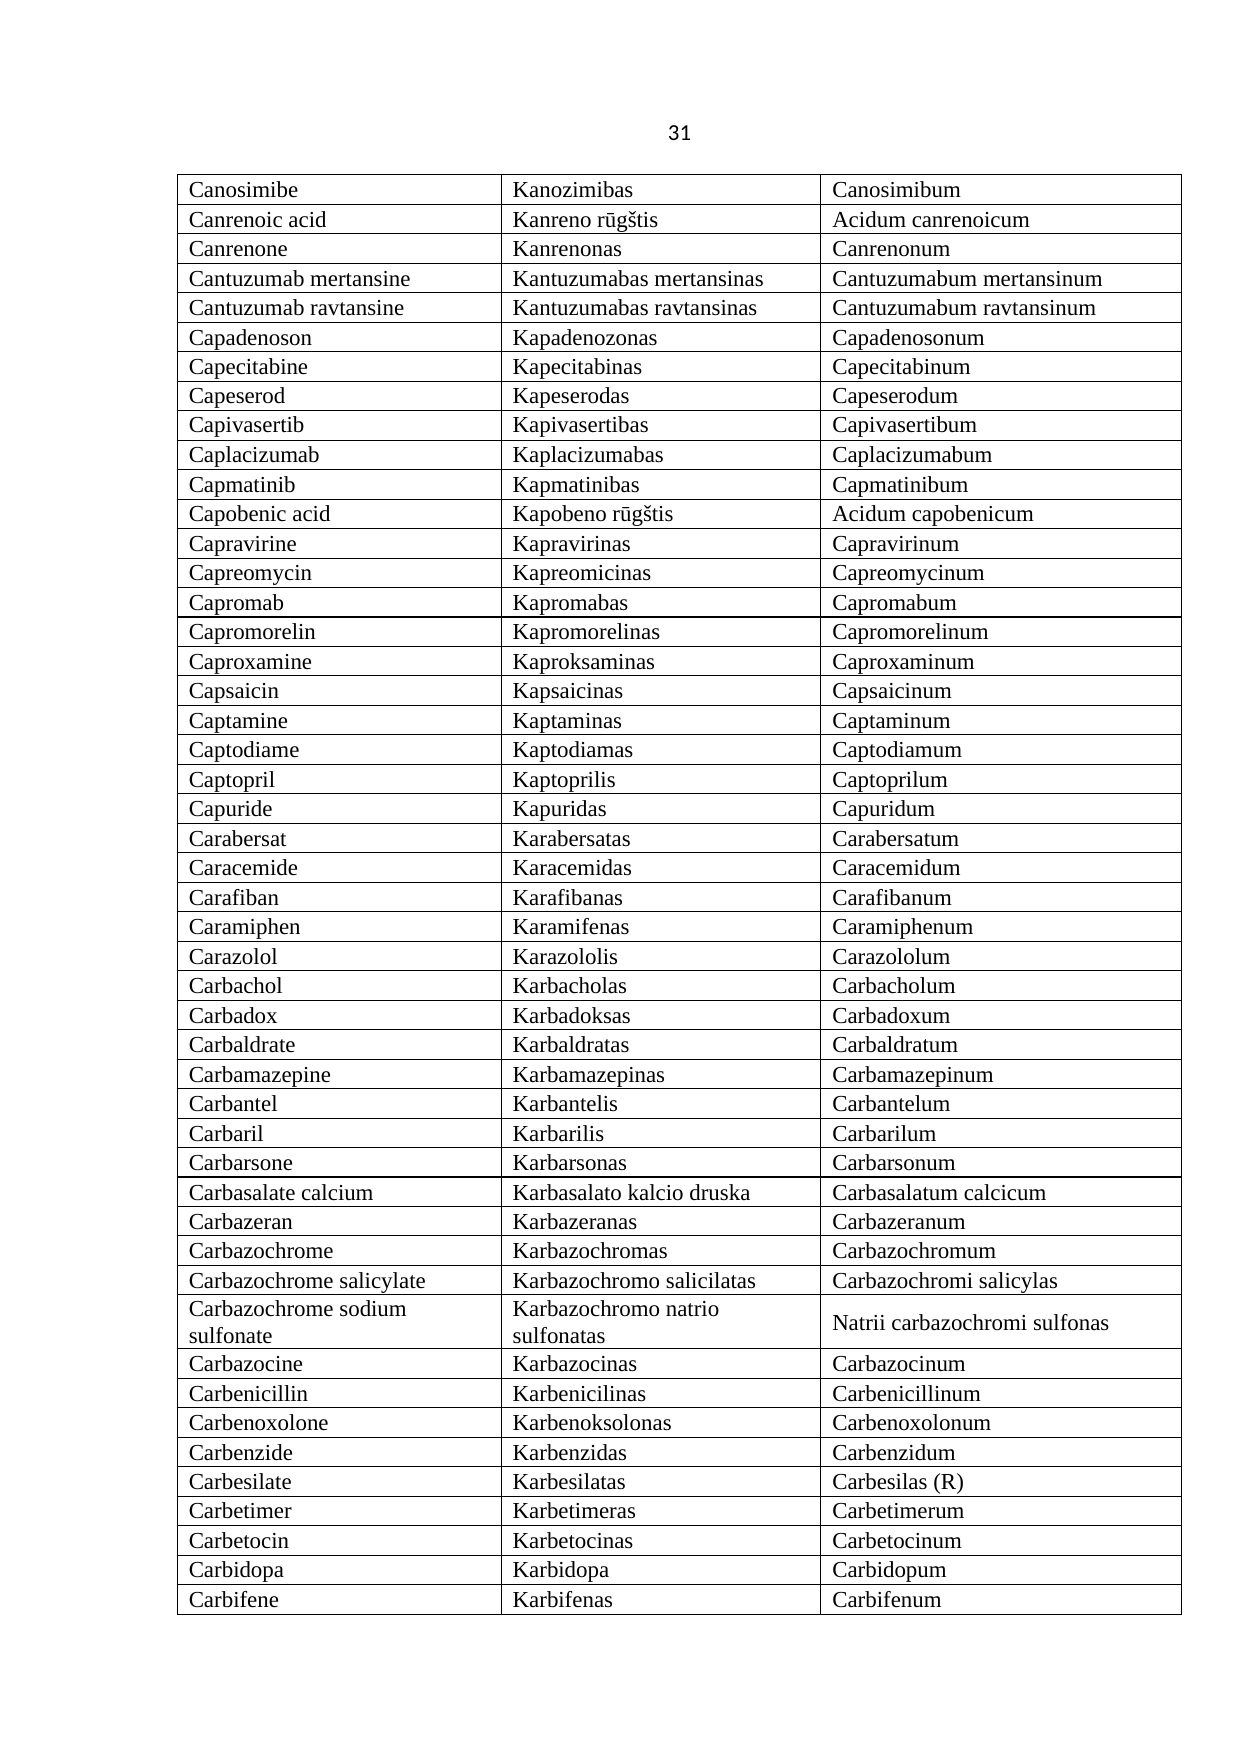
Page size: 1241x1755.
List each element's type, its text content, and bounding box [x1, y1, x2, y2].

table_cell Caracemidum [821, 853, 1181, 882]
table_cell Carbasalatum calcicum [821, 1178, 1181, 1206]
table_cell Capmatinib [178, 470, 501, 498]
table_cell Carbazeranum [821, 1207, 1181, 1235]
table_cell Capsaicin [178, 676, 501, 705]
table_cell Karbesilatas [502, 1467, 820, 1496]
table_cell Capecitabine [178, 352, 501, 381]
table_cell Kapreomicinas [502, 559, 820, 587]
table_cell Caproxamine [178, 647, 501, 675]
table_cell Carabersat [178, 824, 501, 852]
table_cell Capreomycinum [821, 559, 1181, 587]
table_cell Canrenonum [821, 234, 1181, 263]
table_cell Kapmatinibas [502, 470, 820, 498]
table_cell Kapobeno rūgštis [502, 500, 820, 528]
table_cell Carbantelum [821, 1089, 1181, 1117]
table_cell Capmatinibum [821, 470, 1181, 498]
table_cell Karafibanas [502, 883, 820, 911]
table_cell Kantuzumabas ravtansinas [502, 293, 820, 322]
table_cell Capecitabinum [821, 352, 1181, 381]
table_cell Carbazochrome sodium sulfonate [178, 1295, 501, 1348]
table_cell Caramiphenum [821, 912, 1181, 941]
table_cell Karbadoksas [502, 1001, 820, 1029]
table_cell Carbazochrome salicylate [178, 1266, 501, 1294]
table_cell Carbazocine [178, 1349, 501, 1378]
table_cell Karamifenas [502, 912, 820, 941]
table_cell Carbachol [178, 971, 501, 999]
table_cell Karbazochromas [502, 1236, 820, 1265]
table_cell Karbenzidas [502, 1438, 820, 1466]
table_cell Carbamazepine [178, 1060, 501, 1088]
table_cell Carbantel [178, 1089, 501, 1117]
table_cell Carbenicillin [178, 1379, 501, 1407]
table_cell Capeserodum [821, 382, 1181, 410]
table_cell Caplacizumabum [821, 441, 1181, 469]
table_cell Cantuzumab ravtansine [178, 293, 501, 322]
table_cell Kaptaminas [502, 706, 820, 734]
table_cell Karbazocinas [502, 1349, 820, 1378]
table_cell Carbamazepinum [821, 1060, 1181, 1088]
table_cell Carbenoxolonum [821, 1408, 1181, 1437]
table_cell Cantuzumabum mertansinum [821, 264, 1181, 292]
table_cell Carbetimerum [821, 1497, 1181, 1525]
table_cell Canrenone [178, 234, 501, 263]
table_cell Karbazochromo natrio sulfonatas [502, 1295, 820, 1348]
table_cell Karbetocinas [502, 1526, 820, 1554]
table_cell Carbazeran [178, 1207, 501, 1235]
table_cell Captodiamum [821, 735, 1181, 764]
table_cell Caracemide [178, 853, 501, 882]
table_cell Carbidopa [178, 1556, 501, 1584]
table_cell Carazolol [178, 942, 501, 970]
table_cell Capromabum [821, 588, 1181, 616]
table_cell Captodiame [178, 735, 501, 764]
table_cell Caramiphen [178, 912, 501, 941]
table_cell Capivasertibum [821, 411, 1181, 439]
table_cell Acidum capobenicum [821, 500, 1181, 528]
table_cell Karazololis [502, 942, 820, 970]
table_cell Kanozimibas [502, 175, 820, 204]
table_cell Canrenoic acid [178, 205, 501, 233]
table_cell Carbesilas (R) [821, 1467, 1181, 1496]
table_cell Kapravirinas [502, 529, 820, 557]
table_cell Carbesilate [178, 1467, 501, 1496]
table_cell Carbazochromi salicylas [821, 1266, 1181, 1294]
table_cell Carbaril [178, 1119, 501, 1147]
table_cell Capsaicinum [821, 676, 1181, 705]
table_cell Carbarilum [821, 1119, 1181, 1147]
table_cell Kaptoprilis [502, 765, 820, 793]
table_cell Karbantelis [502, 1089, 820, 1117]
table_cell Canosimibum [821, 175, 1181, 204]
table_cell Karbifenas [502, 1585, 820, 1613]
table_cell Carafibanum [821, 883, 1181, 911]
table_cell Kanrenonas [502, 234, 820, 263]
table_cell Capeserod [178, 382, 501, 410]
table_cell Captopril [178, 765, 501, 793]
table_cell Capravirinum [821, 529, 1181, 557]
table_cell Carabersatum [821, 824, 1181, 852]
table_cell Captamine [178, 706, 501, 734]
table_cell Carbenzide [178, 1438, 501, 1466]
table_cell Capuride [178, 794, 501, 823]
table_cell Caplacizumab [178, 441, 501, 469]
table_cell Karbazeranas [502, 1207, 820, 1235]
table_cell Capromorelin [178, 618, 501, 646]
table_cell Carbasalate calcium [178, 1178, 501, 1206]
table_cell Karbazochromo salicilatas [502, 1266, 820, 1294]
table_cell Kanreno rūgštis [502, 205, 820, 233]
table_cell Capadenosonum [821, 323, 1181, 351]
table_cell Carbetocin [178, 1526, 501, 1554]
table_cell Carbenicillinum [821, 1379, 1181, 1407]
table_cell Kapeserodas [502, 382, 820, 410]
table_cell Canosimibe [178, 175, 501, 204]
table_cell Kaproksaminas [502, 647, 820, 675]
table_cell Carbarsonum [821, 1148, 1181, 1176]
table_cell Karbamazepinas [502, 1060, 820, 1088]
table_cell Kapivasertibas [502, 411, 820, 439]
table_cell Carbazocinum [821, 1349, 1181, 1378]
table_cell Carbaldrate [178, 1030, 501, 1058]
table_cell Capuridum [821, 794, 1181, 823]
table_cell Kapromorelinas [502, 618, 820, 646]
table_cell Capobenic acid [178, 500, 501, 528]
table_cell Carbazochromum [821, 1236, 1181, 1265]
table_cell Capromab [178, 588, 501, 616]
table_cell Carbetimer [178, 1497, 501, 1525]
table_cell Capravirine [178, 529, 501, 557]
table_cell Karbarsonas [502, 1148, 820, 1176]
table_cell Carbaldratum [821, 1030, 1181, 1058]
table_cell Kaptodiamas [502, 735, 820, 764]
table_cell Karbasalato kalcio druska [502, 1178, 820, 1206]
table_cell Kaplacizumabas [502, 441, 820, 469]
table_cell Carbazochrome [178, 1236, 501, 1265]
table_cell Kapuridas [502, 794, 820, 823]
table_cell Carbifenum [821, 1585, 1181, 1613]
table_cell Karbacholas [502, 971, 820, 999]
table_cell Kapecitabinas [502, 352, 820, 381]
table_cell Carbacholum [821, 971, 1181, 999]
table_cell Carafiban [178, 883, 501, 911]
table_cell Acidum canrenoicum [821, 205, 1181, 233]
table_cell Karbarilis [502, 1119, 820, 1147]
table_cell Karbenoksolonas [502, 1408, 820, 1437]
table_cell Cantuzumabum ravtansinum [821, 293, 1181, 322]
table_cell Kapadenozonas [502, 323, 820, 351]
table_cell Karabersatas [502, 824, 820, 852]
table_cell Kantuzumabas mertansinas [502, 264, 820, 292]
table_cell Carbetocinum [821, 1526, 1181, 1554]
table_cell Carbadox [178, 1001, 501, 1029]
table_cell Karbenicilinas [502, 1379, 820, 1407]
table_cell Carbenoxolone [178, 1408, 501, 1437]
table_cell Capromorelinum [821, 618, 1181, 646]
table_cell Carbadoxum [821, 1001, 1181, 1029]
table_cell Cantuzumab mertansine [178, 264, 501, 292]
table_cell Karbetimeras [502, 1497, 820, 1525]
table_cell Captaminum [821, 706, 1181, 734]
table_cell Carazololum [821, 942, 1181, 970]
table_cell Carbenzidum [821, 1438, 1181, 1466]
table_cell Karbaldratas [502, 1030, 820, 1058]
table_cell Kapsaicinas [502, 676, 820, 705]
table_cell Natrii carbazochromi sulfonas [821, 1295, 1181, 1348]
table_cell Carbifene [178, 1585, 501, 1613]
table_cell Kapromabas [502, 588, 820, 616]
table_cell Capadenoson [178, 323, 501, 351]
table_cell Carbidopum [821, 1556, 1181, 1584]
table_cell Carbarsone [178, 1148, 501, 1176]
table_cell Caproxaminum [821, 647, 1181, 675]
table_cell Capreomycin [178, 559, 501, 587]
table_cell Karacemidas [502, 853, 820, 882]
table_cell Karbidopa [502, 1556, 820, 1584]
table_cell Capivasertib [178, 411, 501, 439]
table_cell Captoprilum [821, 765, 1181, 793]
